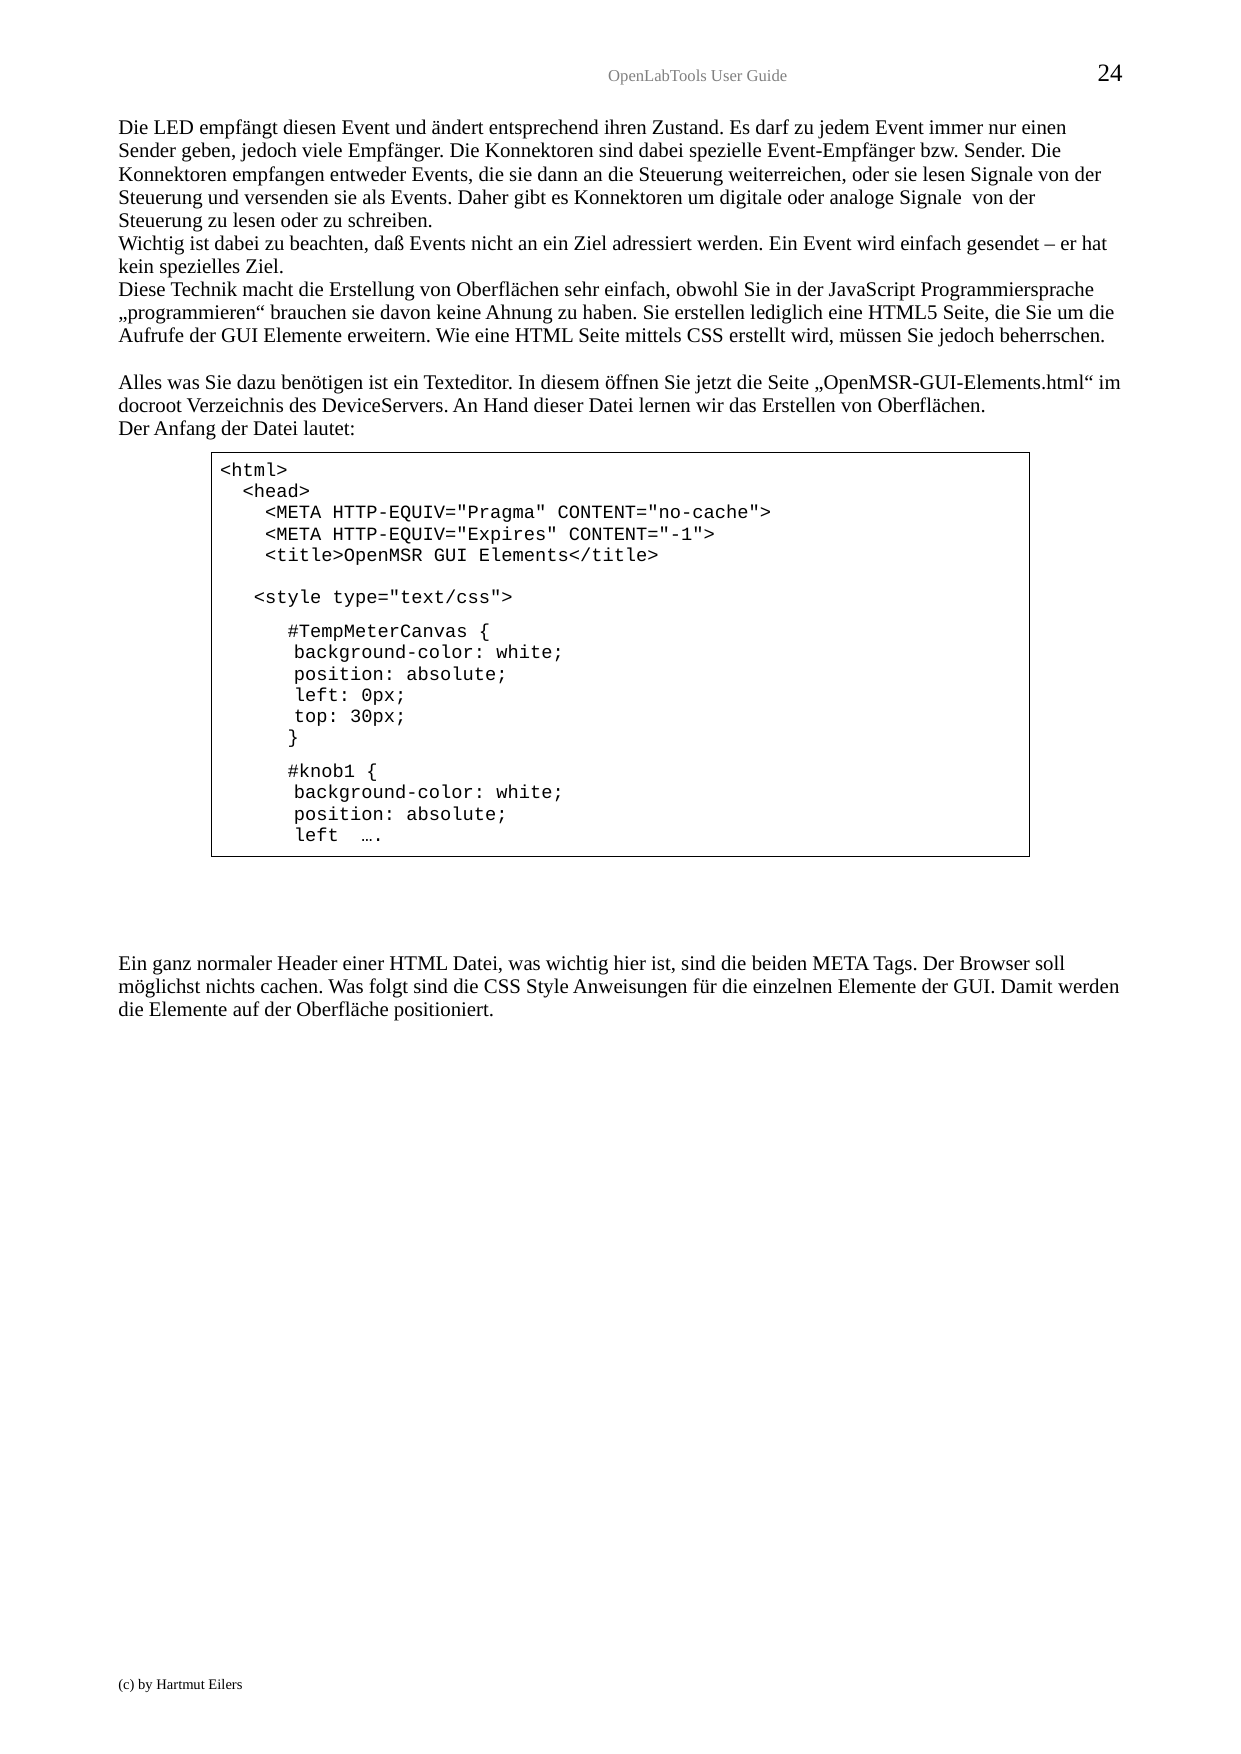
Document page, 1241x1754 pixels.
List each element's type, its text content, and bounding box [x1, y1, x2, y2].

text Alles was Sie dazu benötigen ist ein Texteditor. In diesem öffnen Sie jetzt die Seite „OpenMSR-GUI-Elements.html“ im docroot Verzeichnis des DeviceServers. An Hand dieser Datei lernen wir das Erstellen von Oberflächen. [118, 371, 1122, 417]
text Diese Technik macht die Erstellung von Oberflächen sehr einfach, obwohl Sie in der JavaScript Programmiersprache „programmieren“ brauchen sie davon keine Ahnung zu haben. Sie erstellen lediglich eine HTML5 Seite, die Sie um die Aufrufe der GUI Elemente erweitern. Wie eine HTML Seite mittels CSS erstellt wird, müssen Sie jedoch beherrschen. [118, 278, 1122, 347]
text Der Anfang der Datei lautet: [118, 417, 1122, 440]
text #TempMeterCanvas { background-color: white; position: absolute; left: 0px; top: 30px; } [220, 622, 1021, 749]
text Die LED empfängt diesen Event und ändert entsprechend ihren Zustand. Es darf zu jedem Event immer nur einen Sender geben, jedoch viele Empfänger. Die Konnektoren sind dabei spezielle Event-Empfänger bzw. Sender. Die Konnektoren empfangen entweder Events, die sie dann an die Steuerung weiterreichen, oder sie lesen Signale von der Steuerung und versenden sie als Events. Daher gibt es Konnektoren um digitale oder analoge Signale von der Steuerung zu lesen oder zu schreiben. [118, 116, 1122, 232]
text <html> <head> <META HTTP-EQUIV="Pragma" CONTENT="no-cache"> <META HTTP-EQUIV="Expires" CONTENT="-1"> <title>OpenMSR GUI Elements</title> <style type="text/css"> [220, 461, 1021, 609]
text Wichtig ist dabei zu beachten, daß Events nicht an ein Ziel adressiert werden. Ein Event wird einfach gesendet – er hat kein spezielles Ziel. [118, 232, 1122, 278]
text #knob1 { background-color: white; position: absolute; left …. [220, 762, 1021, 847]
text Ein ganz normaler Header einer HTML Datei, was wichtig hier ist, sind die beiden META Tags. Der Browser soll möglichst nichts cachen. Was folgt sind die CSS Style Anweisungen für die einzelnen Elemente der GUI. Damit werden die Elemente auf der Oberfläche positioniert. [118, 952, 1122, 1021]
